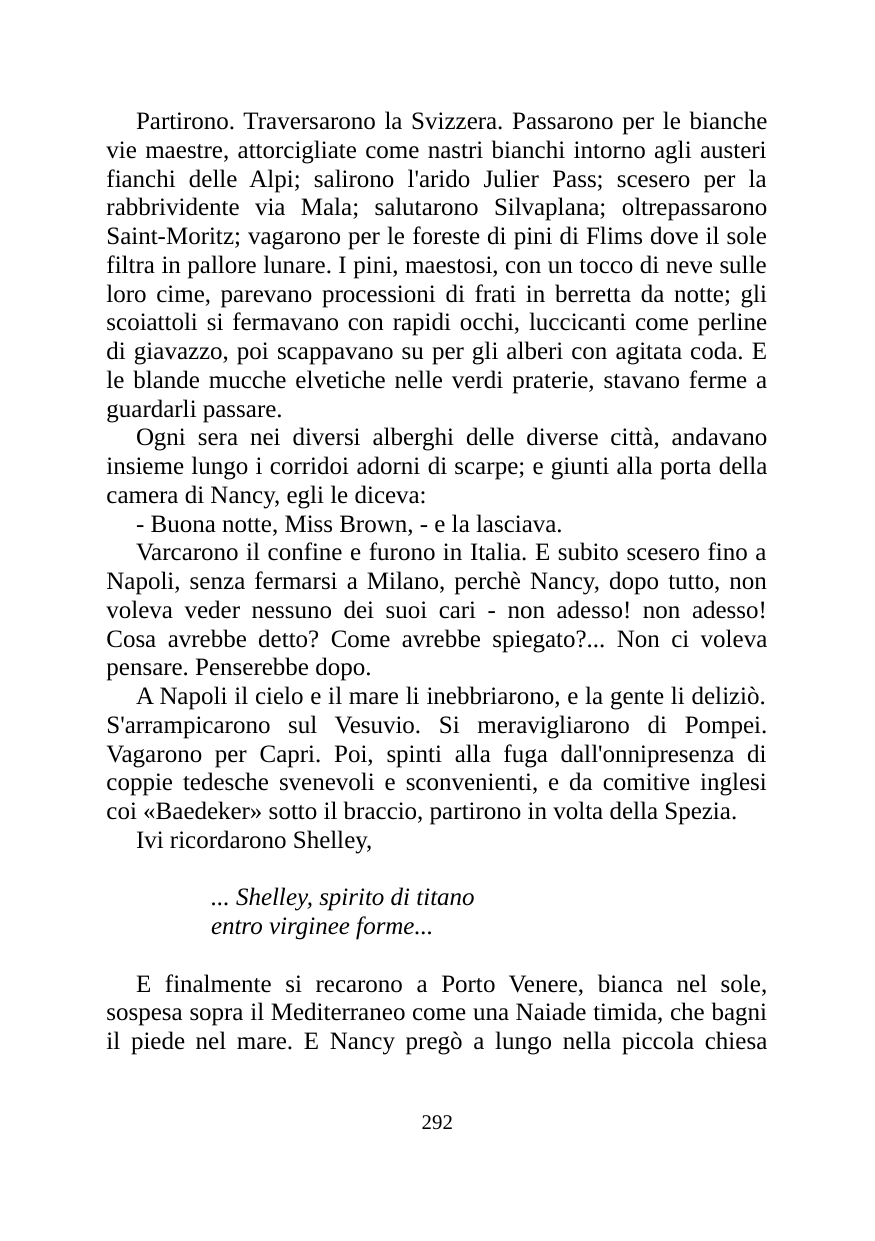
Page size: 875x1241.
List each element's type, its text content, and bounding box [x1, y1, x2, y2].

text entro virginee forme... [181, 911, 768, 940]
text ... Shelley, spirito di titano [181, 882, 768, 911]
text Ivi ricordarono Shelley, [106, 825, 768, 854]
text A Napoli il cielo e il mare li inebbriarono, e la gente li deliziò. S'arrampicarono sul Vesuvio. Si meravigliarono di Pompei. Vagarono per Capri. Poi, spinti alla fuga dall'onnipresenza di coppie tedesche svenevoli e sconvenienti, e da comitive inglesi coi «Baedeker» sotto il braccio, partirono in volta della Spezia. [106, 681, 768, 825]
text Varcarono il confine e furono in Italia. E subito scesero fino a Napoli, senza fermarsi a Milano, perchè Nancy, dopo tutto, non voleva veder nessuno dei suoi cari - non adesso! non adesso! Cosa avrebbe detto? Come avrebbe spiegato?... Non ci voleva pensare. Penserebbe dopo. [106, 537, 768, 681]
text - Buona notte, Miss Brown, - e la lasciava. [106, 509, 768, 537]
text Partirono. Traversarono la Svizzera. Passarono per le bianche vie maestre, attorcigliate come nastri bianchi intorno agli austeri fianchi delle Alpi; salirono l'arido Julier Pass; scesero per la rabbrividente via Mala; salutarono Silvaplana; oltrepassarono Saint-Moritz; vagarono per le foreste di pini di Flims dove il sole filtra in pallore lunare. I pini, maestosi, con un tocco di neve sulle loro cime, parevano processioni di frati in berretta da notte; gli scoiattoli si fermavano con rapidi occhi, luccicanti come perline di giavazzo, poi scappavano su per gli alberi con agitata coda. E le blande mucche elvetiche nelle verdi praterie, stavano ferme a guardarli passare. [106, 106, 768, 422]
text E finalmente si recarono a Porto Venere, bianca nel sole, sospesa sopra il Mediterraneo come una Naiade timida, che bagni il piede nel mare. E Nancy pregò a lungo nella piccola chiesa [106, 969, 768, 1055]
text Ogni sera nei diversi alberghi delle diverse città, andavano insieme lungo i corridoi adorni di scarpe; e giunti alla porta della camera di Nancy, egli le diceva: [106, 422, 768, 509]
